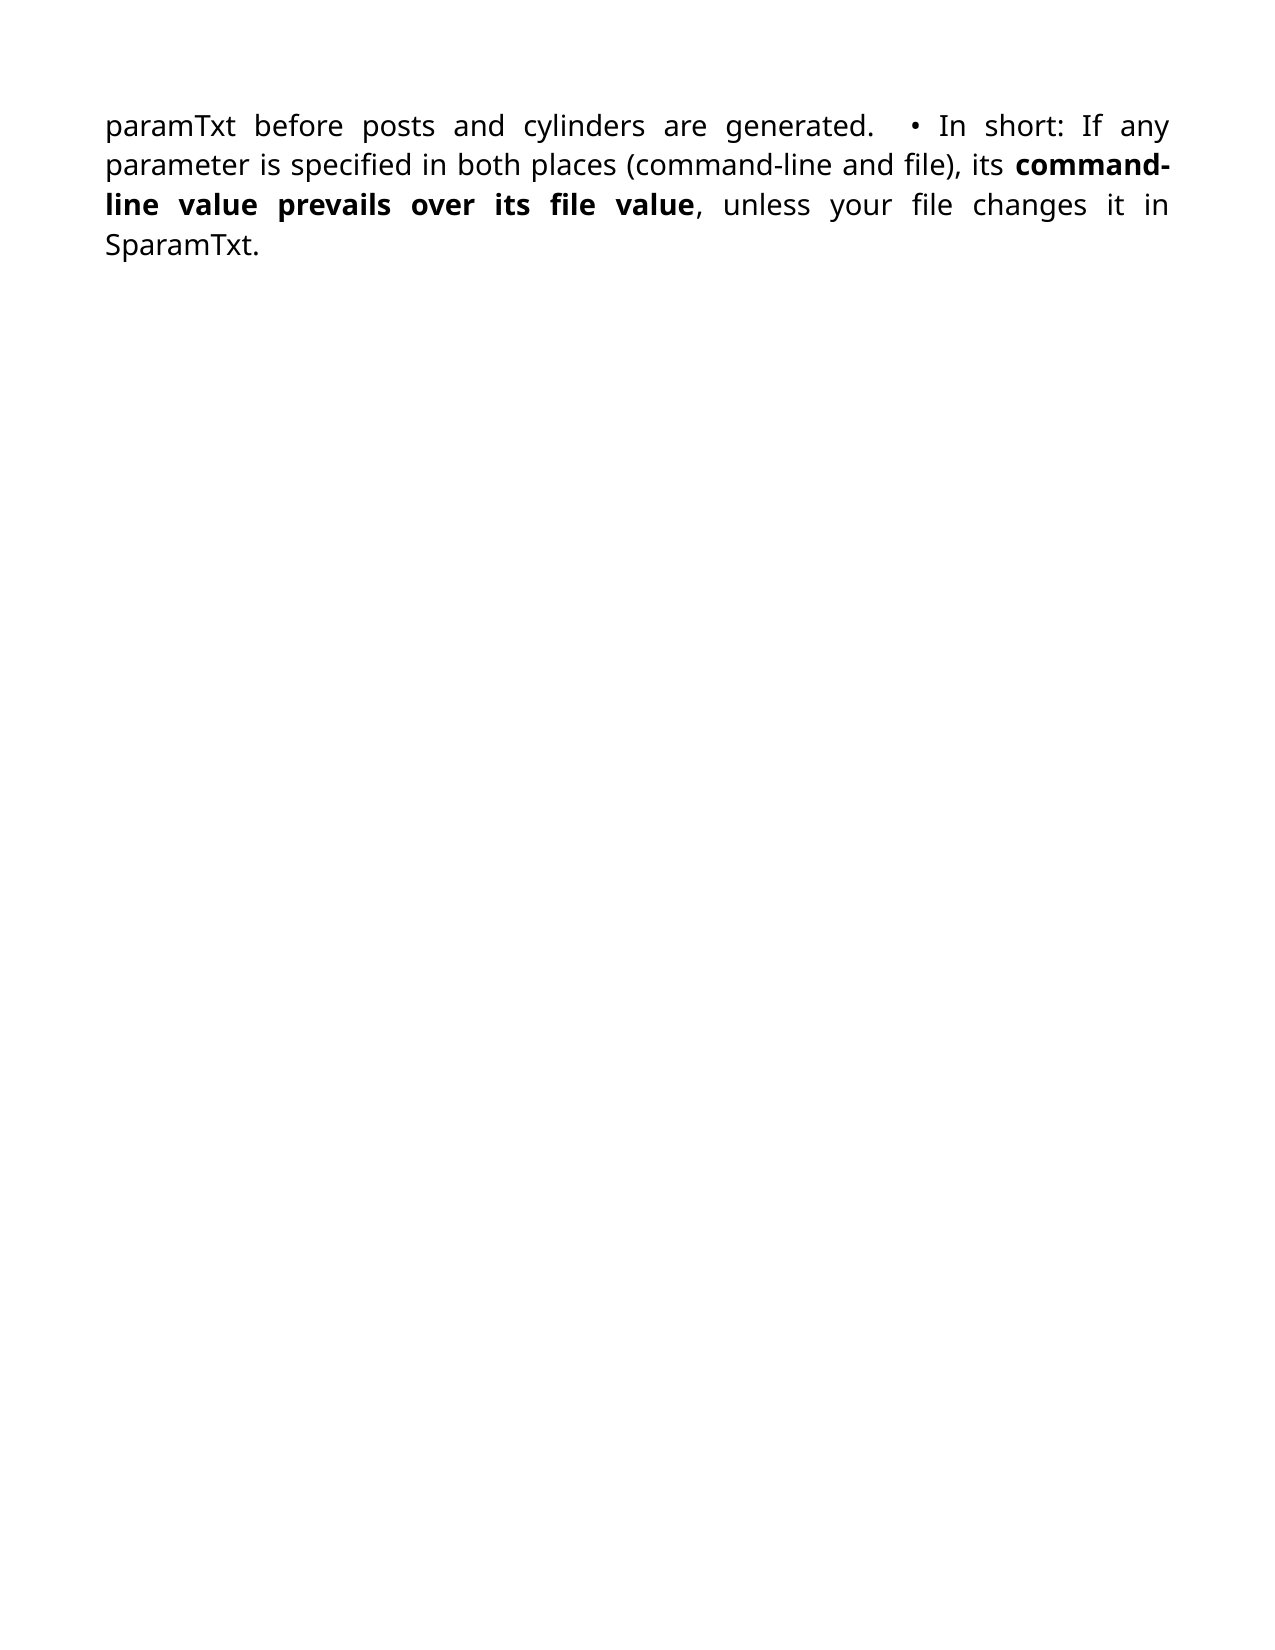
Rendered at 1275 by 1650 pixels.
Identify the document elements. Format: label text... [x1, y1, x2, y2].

text paramTxt before posts and cylinders are generated. • In short: If any parameter is specified in both places (command-line and file), its command-line value prevails over its file value, unless your file changes it in SparamTxt. [105, 105, 1170, 264]
